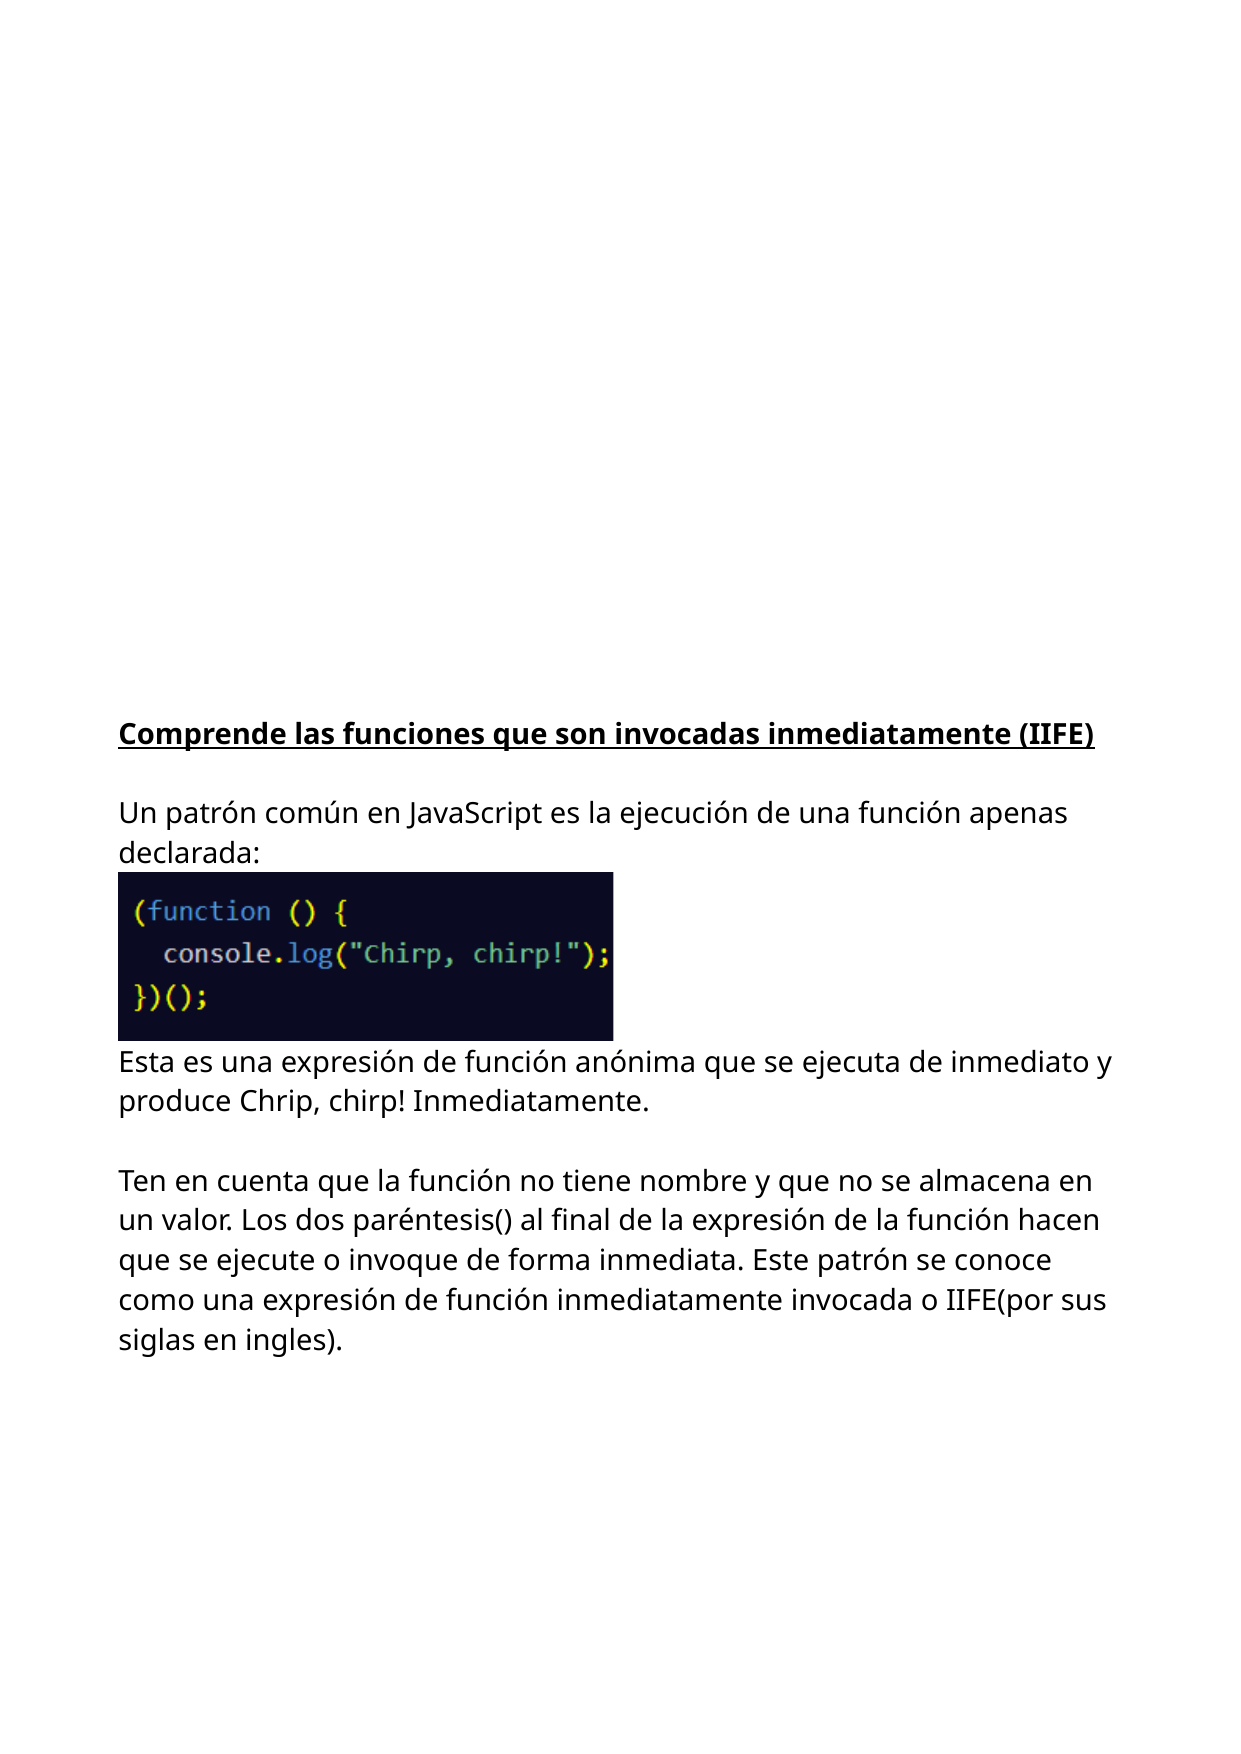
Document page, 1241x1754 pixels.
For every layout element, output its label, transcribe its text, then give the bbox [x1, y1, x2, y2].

text Comprende las funciones que son invocadas inmediatamente (IIFE) [118, 713, 1122, 753]
text Un patrón común en JavaScript es la ejecución de una función apenas declarada: [118, 793, 1122, 872]
text Esta es una expresión de función anónima que se ejecuta de inmediato y produce Chrip, chirp! Inmediatamente. [118, 1041, 1122, 1120]
text Ten en cuenta que la función no tiene nombre y que no se almacena en un valor. Los dos paréntesis() al final de la expresión de la función hacen que se ejecute o invoque de forma inmediata. Este patrón se conoce como una expresión de función inmediatamente invocada o IIFE(por sus siglas en ingles). [118, 1160, 1122, 1358]
